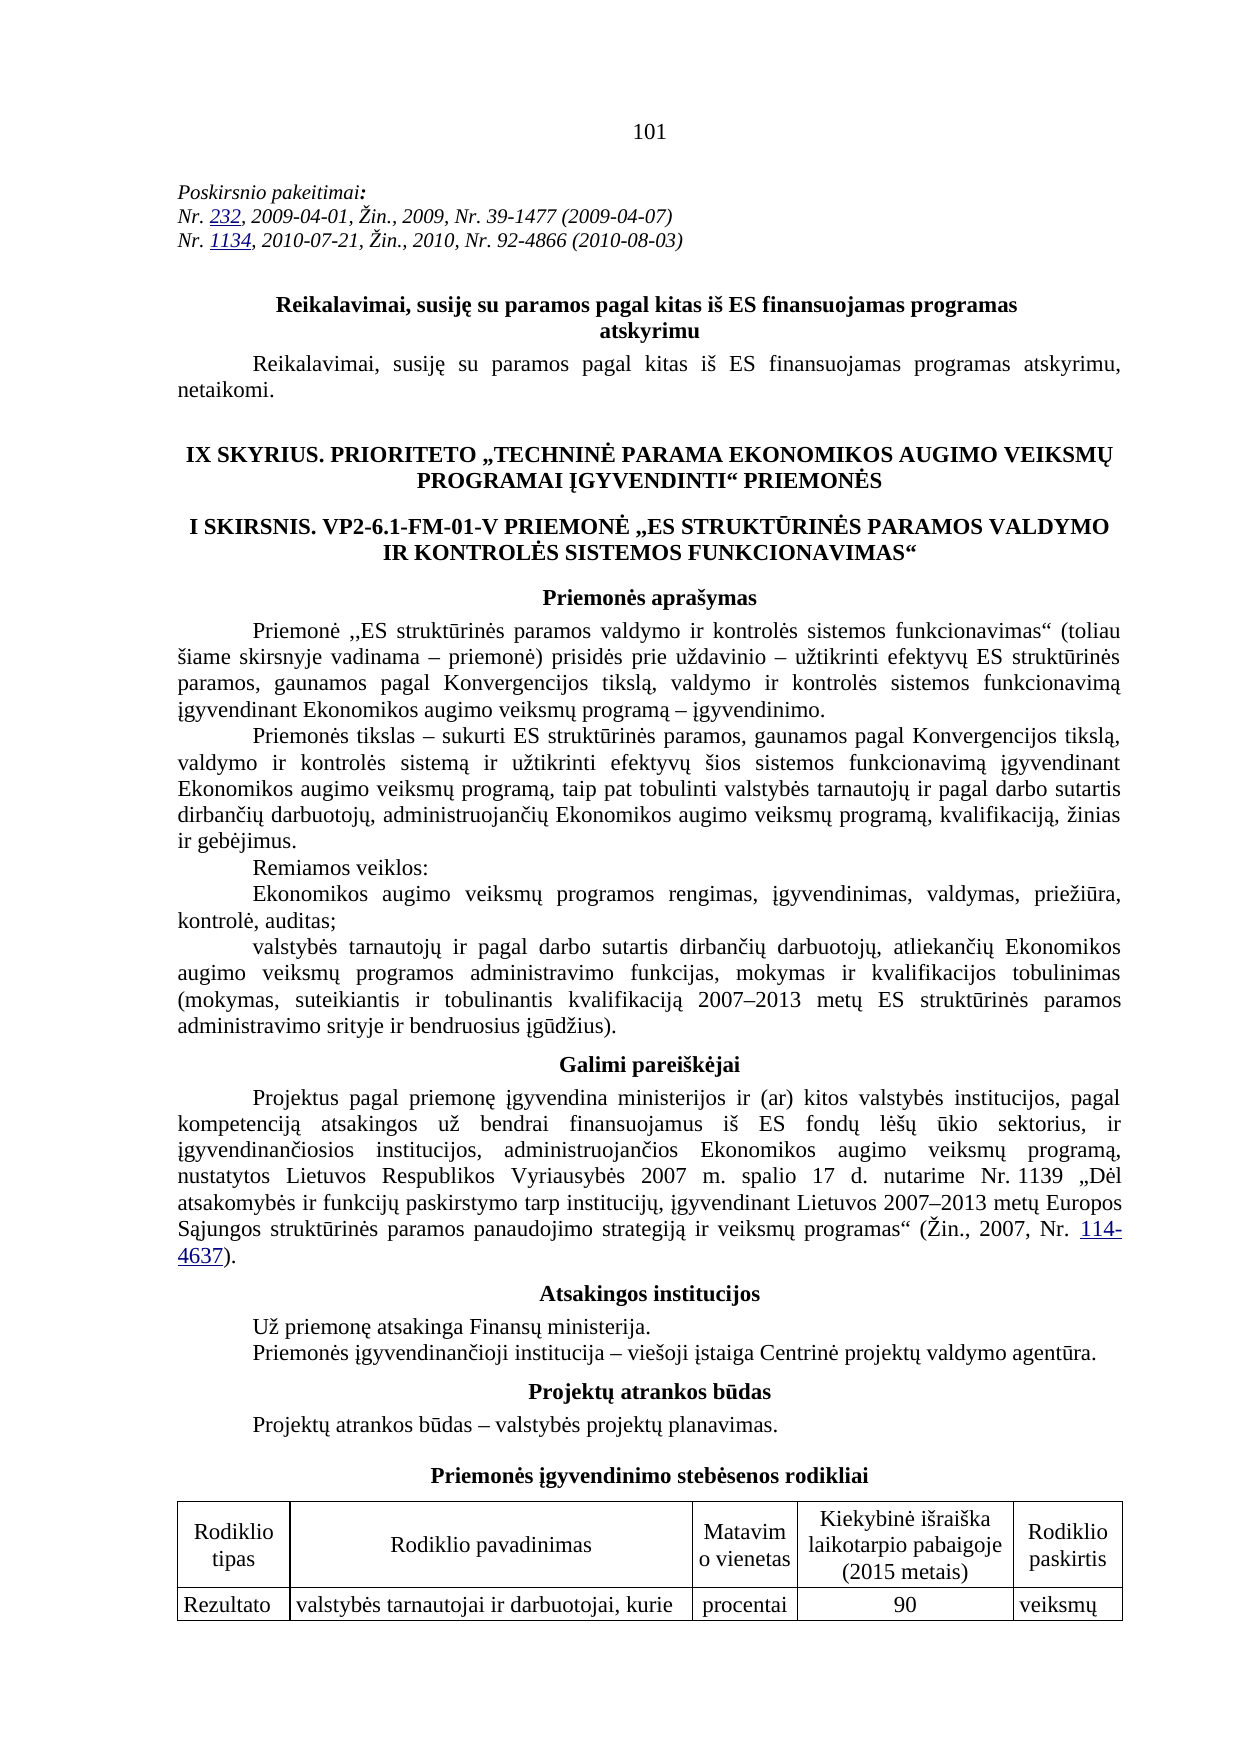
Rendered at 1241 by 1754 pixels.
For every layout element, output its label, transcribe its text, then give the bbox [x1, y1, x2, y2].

text Priemonės tikslas – sukurti ES struktūrinės paramos, gaunamos pagal Konvergencijos tikslą, valdymo ir kontrolės sistemą ir užtikrinti efektyvų šios sistemos funkcionavimą įgyvendinant Ekonomikos augimo veiksmų programą, taip pat tobulinti valstybės tarnautojų ir pagal darbo sutartis dirbančių darbuotojų, administruojančių Ekonomikos augimo veiksmų programą, kvalifikaciją, žinias ir gebėjimus. [177, 722, 1122, 854]
text Galimi pareiškėjai [177, 1051, 1122, 1077]
text Už priemonę atsakinga Finansų ministerija. [177, 1313, 1122, 1339]
text Atsakingos institucijos [177, 1281, 1122, 1307]
table_cell Rezultato [178, 1588, 289, 1620]
text Priemonė ,,ES struktūrinės paramos valdymo ir kontrolės sistemos funkcionavimas“ (toliau šiame skirsnyje vadinama – priemonė) prisidės prie uždavinio – užtikrinti efektyvų ES struktūrinės paramos, gaunamos pagal Konvergencijos tikslą, valdymo ir kontrolės sistemos funkcionavimą įgyvendinant Ekonomikos augimo veiksmų programą – įgyvendinimo. [177, 617, 1122, 722]
text Projektus pagal priemonę įgyvendina ministerijos ir (ar) kitos valstybės institucijos, pagal kompetenciją atsakingos už bendrai finansuojamus iš ES fondų lėšų ūkio sektorius, ir įgyvendinančiosios institucijos, administruojančios Ekonomikos augimo veiksmų programą, nustatytos Lietuvos Respublikos Vyriausybės 2007 m. spalio 17 d. nutarime Nr. 1139 „Dėl atsakomybės ir funkcijų paskirstymo tarp institucijų, įgyvendinant Lietuvos 2007–2013 metų Europos Sąjungos struktūrinės paramos panaudojimo strategiją ir veiksmų programas“ (Žin., 2007, Nr. 114-4637). [177, 1083, 1122, 1268]
table_cell procentai [693, 1588, 797, 1620]
text Projektų atrankos būdas – valstybės projektų planavimas. [177, 1411, 1122, 1437]
table_header Kiekybinė išraiška laikotarpio pabaigoje (2015 metais) [798, 1502, 1013, 1587]
table_cell valstybės tarnautojai ir darbuotojai, kurie [291, 1588, 692, 1620]
table_header Rodiklio tipas [178, 1502, 289, 1587]
text Reikalavimai, susiję su paramos pagal kitas iš ES finansuojamas programas atskyrimu [177, 264, 1122, 343]
table_header Rodiklio paskirtis [1014, 1502, 1122, 1587]
text Projektų atrankos būdas [177, 1378, 1122, 1405]
table_cell veiksmų [1014, 1588, 1122, 1620]
table_header Rodiklio pavadinimas [291, 1502, 692, 1587]
text Nr. 1134, 2010-07-21, Žin., 2010, Nr. 92-4866 (2010-08-03) [177, 228, 1122, 252]
text IX SKYRIUS. PRIORITETO „TECHNINĖ PARAMA EKONOMIKOS AUGIMO VEIKSMŲ PROGRAMai ĮGYVENDINti“ PRIEMONĖS [177, 441, 1122, 494]
text Priemonės įgyvendinančioji institucija – viešoji įstaiga Centrinė projektų valdymo agentūra. [177, 1339, 1122, 1366]
table_cell 90 [798, 1588, 1013, 1620]
text I SKIRSNIS. VP2-6.1-FM-01-V PRIEMONĖ ,,ES STRUKTŪRINĖS PARAMOS VALDYMO IR KONTROLĖS SISTEMOS FUNKCIONAVIMAS“ [177, 513, 1122, 565]
text Priemonės aprašymas [177, 584, 1122, 611]
subtitle Poskirsnio pakeitimai: [177, 180, 1122, 204]
text Reikalavimai, susiję su paramos pagal kitas iš ES finansuojamas programas atskyrimu, netaikomi. [177, 350, 1122, 402]
text Remiamos veiklos: [177, 854, 1122, 880]
text Priemonės įgyvendinimo stebėsenos rodikliai [177, 1462, 1122, 1489]
text Nr. 232, 2009-04-01, Žin., 2009, Nr. 39-1477 (2009-04-07) [177, 204, 1122, 228]
text Ekonomikos augimo veiksmų programos rengimas, įgyvendinimas, valdymas, priežiūra, kontrolė, auditas; [177, 880, 1122, 933]
text valstybės tarnautojų ir pagal darbo sutartis dirbančių darbuotojų, atliekančių Ekonomikos augimo veiksmų programos administravimo funkcijas, mokymas ir kvalifikacijos tobulinimas (mokymas, suteikiantis ir tobulinantis kvalifikaciją 2007–2013 metų ES struktūrinės paramos administravimo srityje ir bendruosius įgūdžius). [177, 933, 1122, 1038]
table_header Matavimo vienetas [693, 1502, 797, 1587]
